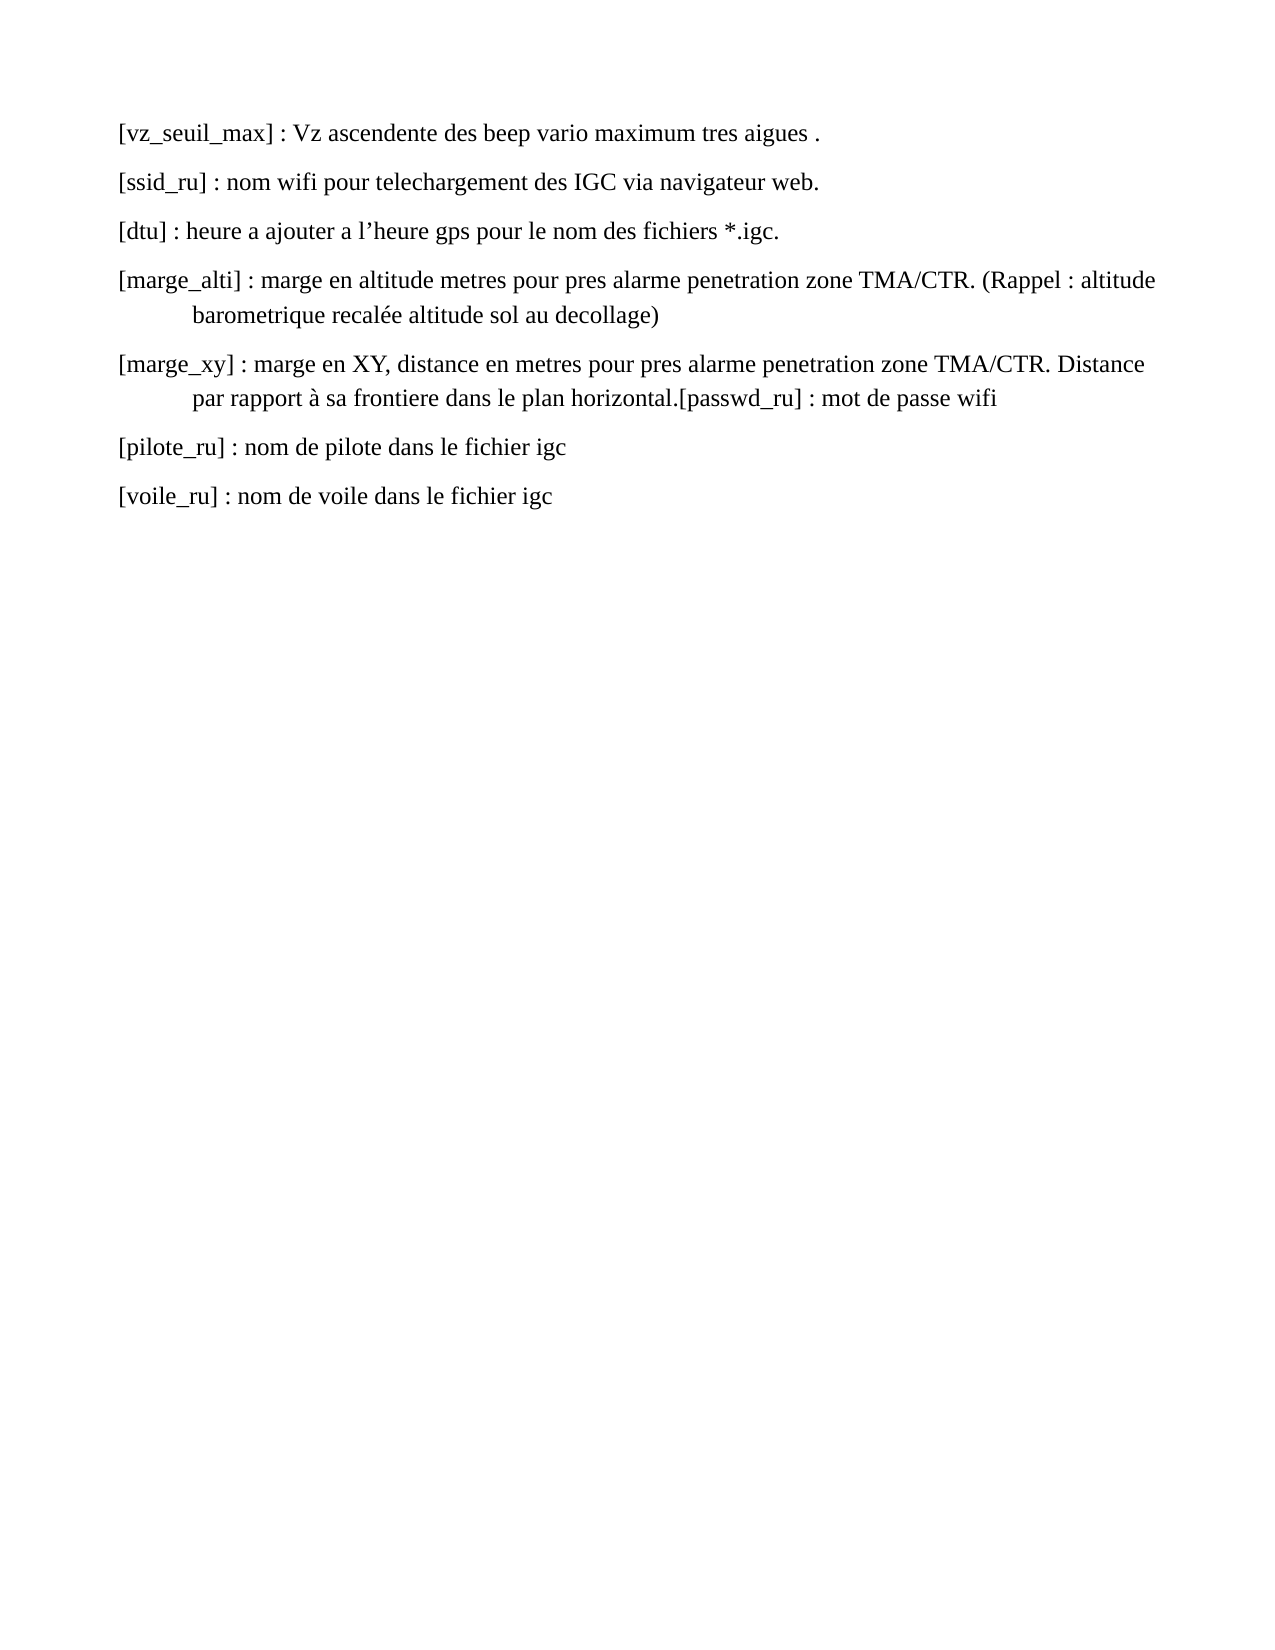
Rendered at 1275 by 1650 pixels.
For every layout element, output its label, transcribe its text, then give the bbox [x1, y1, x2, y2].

text [pilote_ru] : nom de pilote dans le fichier igc [118, 432, 1157, 461]
text [dtu] : heure a ajouter a l’heure gps pour le nom des fichiers *.igc. [118, 216, 1157, 245]
text [marge_xy] : marge en XY, distance en metres pour pres alarme penetration zone TMA/CTR. Distance par rapport à sa frontiere dans le plan horizontal.[passwd_ru] : mot de passe wifi [118, 349, 1157, 412]
text [ssid_ru] : nom wifi pour telechargement des IGC via navigateur web. [118, 167, 1157, 196]
text [voile_ru] : nom de voile dans le fichier igc [118, 481, 1157, 510]
text [marge_alti] : marge en altitude metres pour pres alarme penetration zone TMA/CTR. (Rappel : altitude barometrique recalée altitude sol au decollage) [118, 265, 1157, 328]
text [vz_seuil_max] : Vz ascendente des beep vario maximum tres aigues . [118, 118, 1157, 147]
